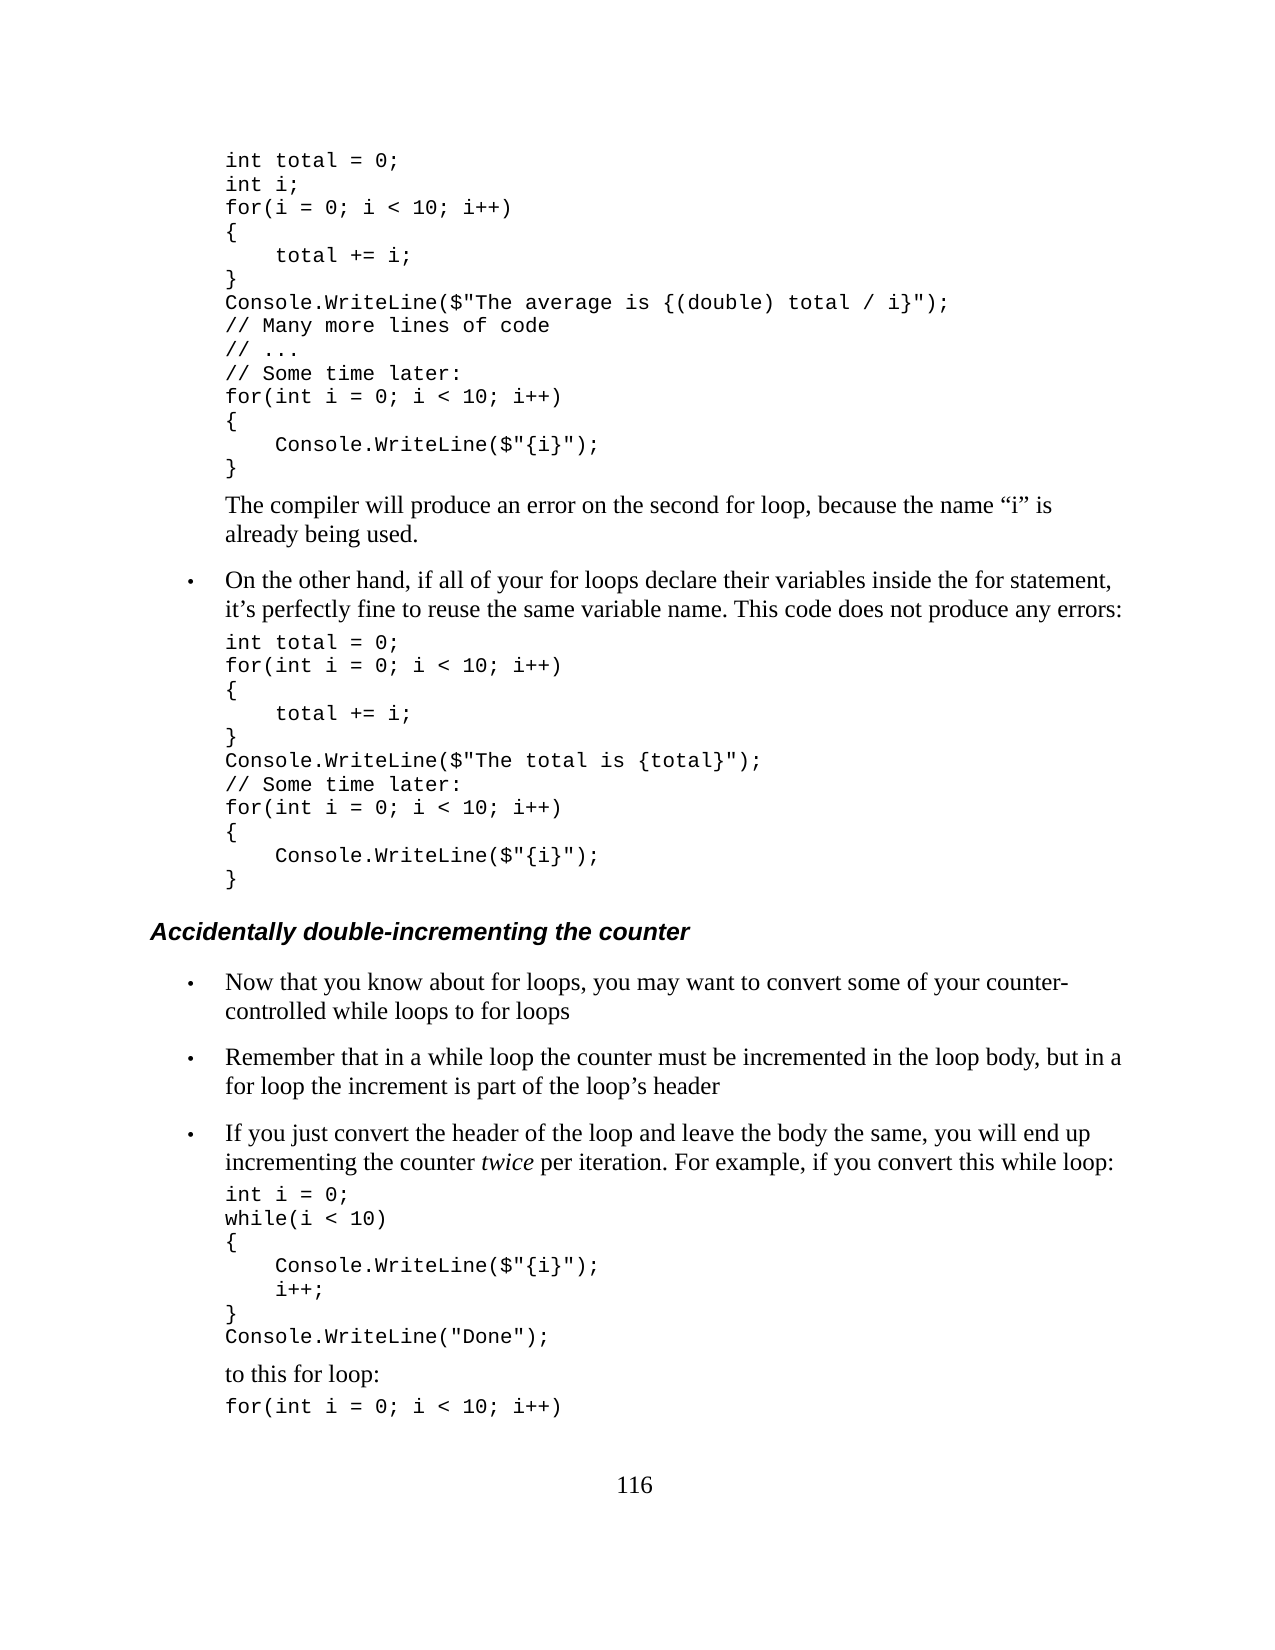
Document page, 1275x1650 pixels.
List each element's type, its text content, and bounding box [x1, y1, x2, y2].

list // Some time later: [187, 774, 1125, 797]
list int total = 0; [187, 150, 1125, 174]
list The compiler will produce an error on the second for loop, because the name “i” is already being used. [187, 490, 1125, 547]
list // Some time later: [187, 363, 1125, 386]
list Console.WriteLine($"{i}"); [187, 434, 1125, 457]
list Console.WriteLine($"The average is {(double) total / i}"); [187, 292, 1125, 316]
list { [187, 679, 1125, 703]
list Now that you know about for loops, you may want to convert some of your counter-controlled while loops to for loops [187, 967, 1125, 1024]
list for(int i = 0; i < 10; i++) [187, 1396, 1125, 1420]
list Remember that in a while loop the counter must be incremented in the loop body, but in a for loop the increment is part of the loop’s header [187, 1042, 1125, 1100]
list } [187, 268, 1125, 292]
list for(i = 0; i < 10; i++) [187, 197, 1125, 221]
list If you just convert the header of the loop and leave the body the same, you will end up incrementing the counter twice per iteration. For example, if you convert this while loop: [187, 1118, 1125, 1175]
list int i = 0; [187, 1184, 1125, 1208]
list } [187, 457, 1125, 481]
list // Many more lines of code [187, 316, 1125, 339]
list { [187, 221, 1125, 244]
list Console.WriteLine($"The total is {total}"); [187, 750, 1125, 774]
list } [187, 1302, 1125, 1326]
list Console.WriteLine($"{i}"); [187, 845, 1125, 868]
list Console.WriteLine("Done"); [187, 1326, 1125, 1350]
list for(int i = 0; i < 10; i++) [187, 656, 1125, 679]
list { [187, 1232, 1125, 1255]
list On the other hand, if all of your for loops declare their variables inside the for statement, it’s perfectly fine to reuse the same variable name. This code does not produce any errors: [187, 565, 1125, 623]
list // ... [187, 339, 1125, 363]
list } [187, 868, 1125, 892]
list { [187, 821, 1125, 845]
list { [187, 410, 1125, 434]
list Console.WriteLine($"{i}"); [187, 1255, 1125, 1279]
list int total = 0; [187, 632, 1125, 656]
list for(int i = 0; i < 10; i++) [187, 386, 1125, 410]
list total += i; [187, 703, 1125, 726]
list for(int i = 0; i < 10; i++) [187, 797, 1125, 821]
list int i; [187, 174, 1125, 197]
list i++; [187, 1279, 1125, 1302]
list to this for loop: [187, 1359, 1125, 1387]
list } [187, 726, 1125, 750]
list total += i; [187, 244, 1125, 268]
subtitle Accidentally double-incrementing the counter [150, 917, 1125, 946]
list while(i < 10) [187, 1208, 1125, 1232]
